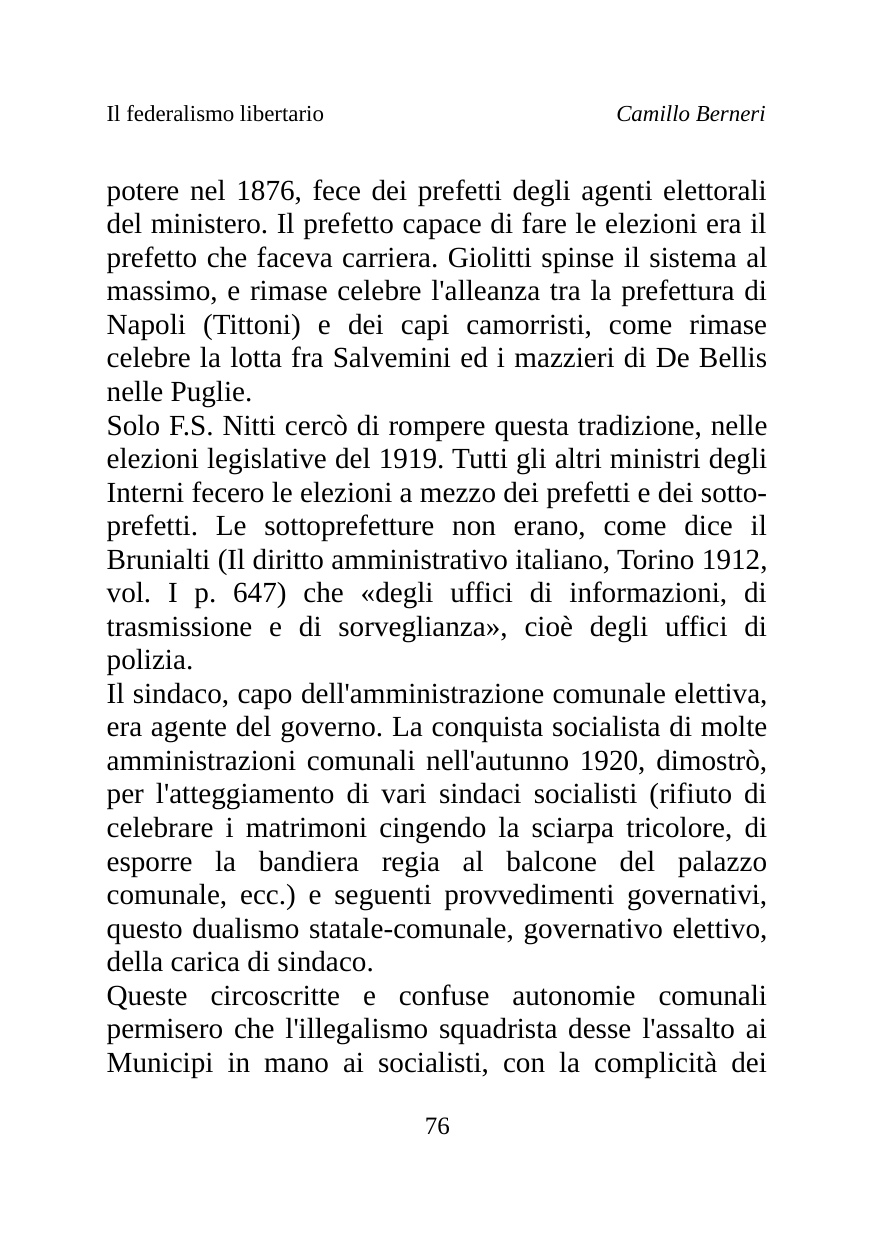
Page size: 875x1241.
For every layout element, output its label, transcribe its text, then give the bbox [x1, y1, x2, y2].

text Queste circoscritte e confuse autonomie comunali permisero che l'illegalismo squadrista desse l'assalto ai Municipi in mano ai socialisti, con la complicità dei [106, 978, 768, 1078]
text potere nel 1876, fece dei prefetti degli agenti elettorali del ministero. Il prefetto capace di fare le elezioni era il prefetto che faceva carriera. Giolitti spinse il sistema al massimo, e rimase celebre l'alleanza tra la prefettura di Napoli (Tittoni) e dei capi camorristi, come rimase celebre la lotta fra Salvemini ed i mazzieri di De Bellis nelle Puglie. [106, 173, 768, 408]
text Il sindaco, capo dell'amministrazione comunale elettiva, era agente del governo. La conquista socialista di molte amministrazioni comunali nell'autunno 1920, dimostrò, per l'atteggiamento di vari sindaci socialisti (rifiuto di celebrare i matrimoni cingendo la sciarpa tricolore, di esporre la bandiera regia al balcone del palazzo comunale, ecc.) e seguenti provvedimenti governativi, questo dualismo statale-comunale, governativo elettivo, della carica di sindaco. [106, 676, 768, 978]
text Solo F.S. Nitti cercò di rompere questa tradizione, nelle elezioni legislative del 1919. Tutti gli altri ministri degli Interni fecero le elezioni a mezzo dei prefetti e dei sotto-prefetti. Le sottoprefetture non erano, come dice il Brunialti (Il diritto amministrativo italiano, Torino 1912, vol. I p. 647) che «degli uffici di informazioni, di trasmissione e di sorveglianza», cioè degli uffici di polizia. [106, 408, 768, 676]
